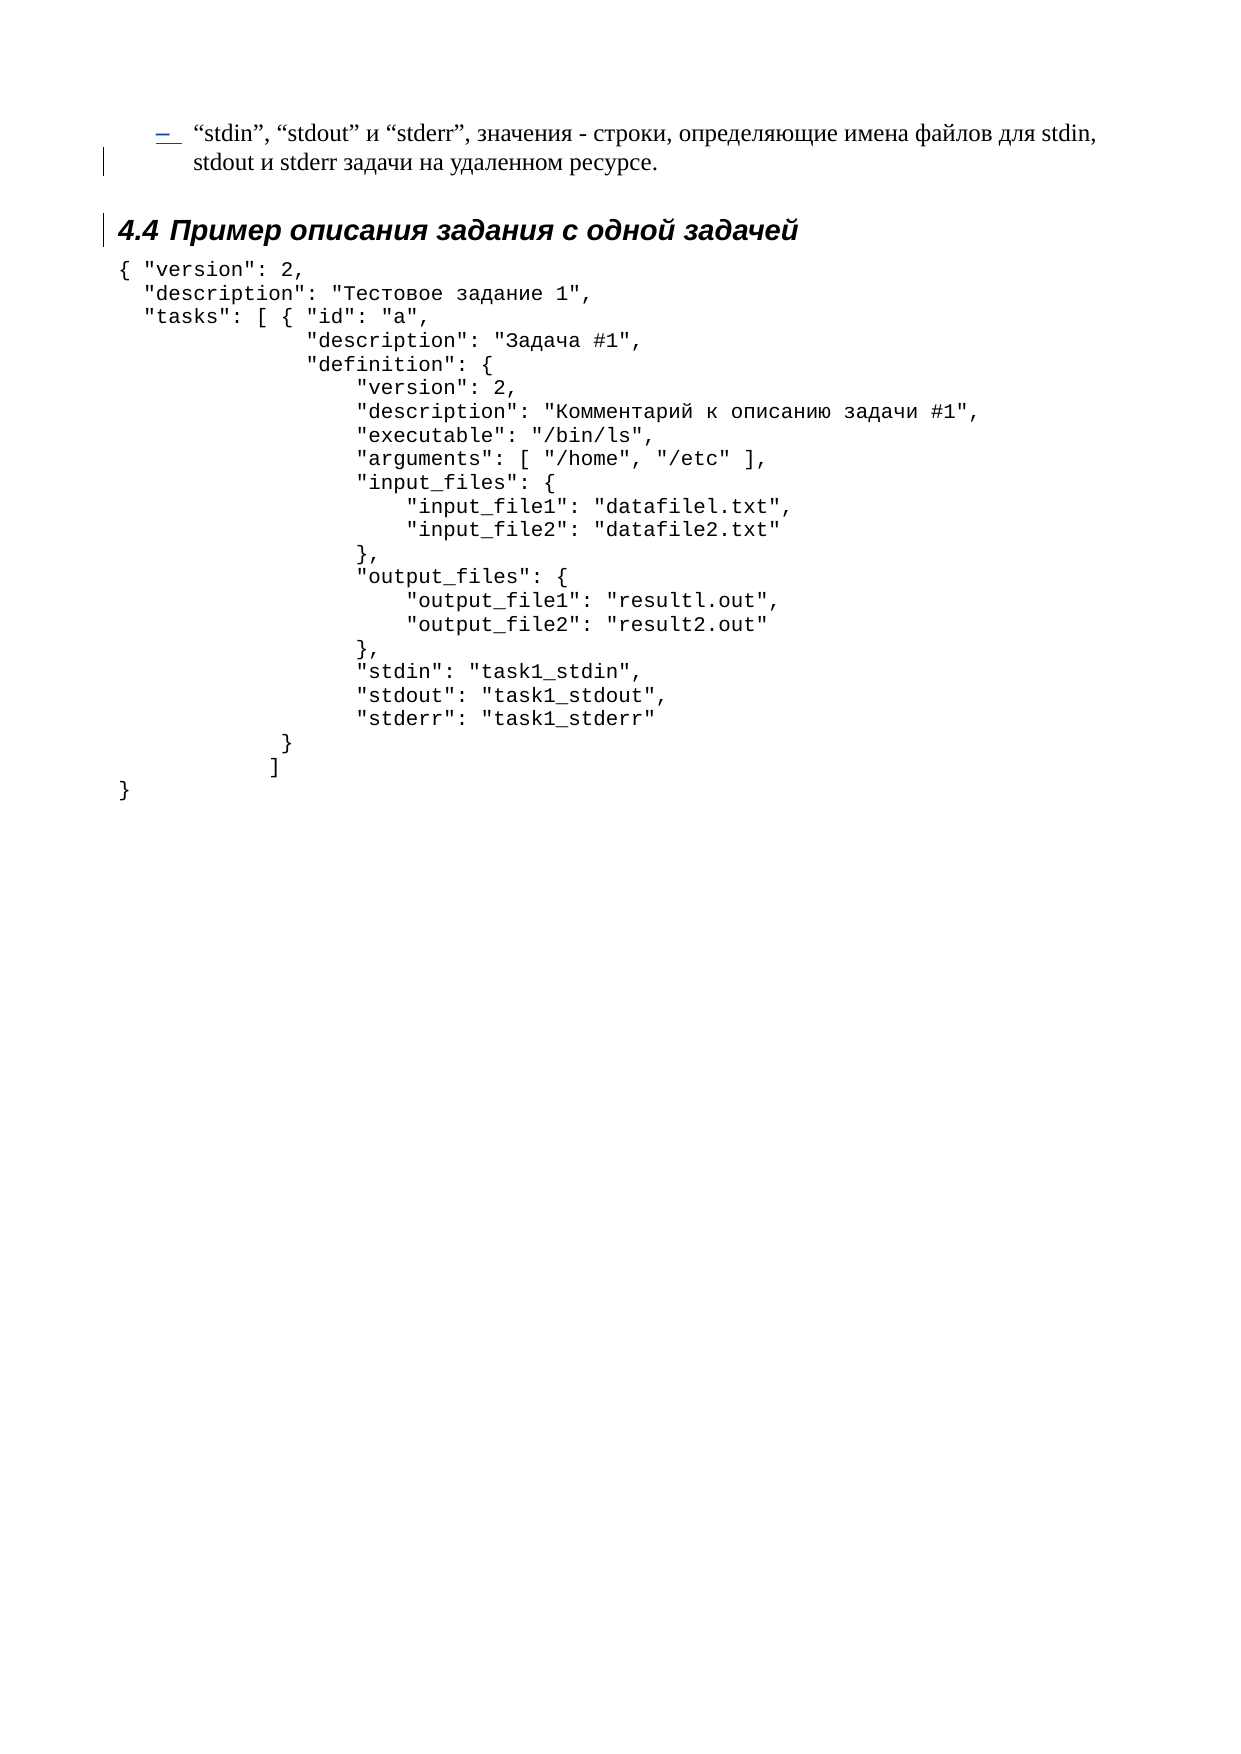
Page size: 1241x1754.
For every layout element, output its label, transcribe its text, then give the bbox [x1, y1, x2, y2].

text "input_files": { [118, 472, 1122, 496]
text "input_file2": "datafile2.txt" [118, 519, 1122, 543]
text } [118, 779, 1122, 803]
text } [118, 732, 1122, 756]
text "description": "Тестовое задание 1", [118, 283, 1122, 306]
text "stderr": "task1_stderr" [118, 708, 1122, 732]
text ] [118, 756, 1122, 779]
text "output_file1": "resultl.out", [118, 590, 1122, 614]
text "output_files": { [118, 567, 1122, 590]
text { "version": 2, [118, 259, 1122, 283]
text "input_file1": "datafilel.txt", [118, 496, 1122, 519]
text "stdin": "task1_stdin", [118, 661, 1122, 685]
list “stdin”, “stdout” и “stderr”, значения - строки, определяющие имена файлов для stdin, stdout и stderr задачи на удаленном ресурсе. [156, 118, 1122, 176]
text "stdout": "task1_stdout", [118, 685, 1122, 708]
text "version": 2, [118, 377, 1122, 401]
subtitle 4.4 Пример описания задания с одной задачей [118, 213, 1122, 247]
text }, [118, 543, 1122, 567]
text "output_file2": "result2.out" [118, 614, 1122, 637]
text "definition": { [118, 354, 1122, 377]
text "description": "Задача #1", [118, 330, 1122, 354]
text "tasks": [ { "id": "a", [118, 306, 1122, 330]
text "executable": "/bin/ls", [118, 425, 1122, 448]
text "arguments": [ "/home", "/etc" ], [118, 448, 1122, 472]
text }, [118, 637, 1122, 661]
text "description": "Комментарий к описанию задачи #1", [118, 401, 1122, 425]
